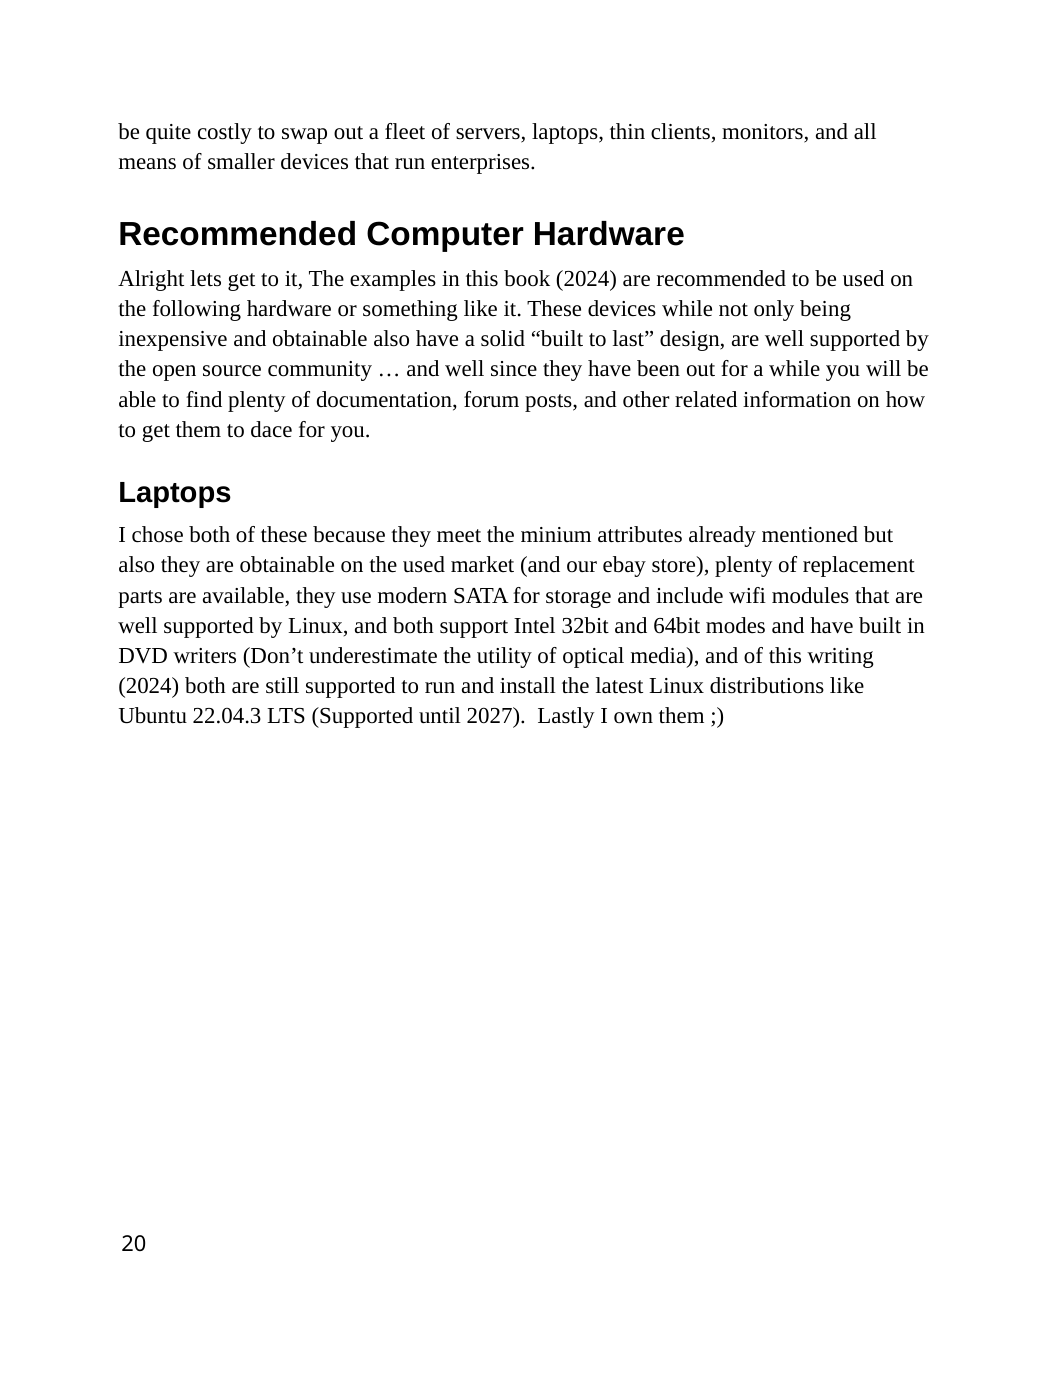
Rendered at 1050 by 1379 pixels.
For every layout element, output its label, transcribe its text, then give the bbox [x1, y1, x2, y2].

text Alright lets get to it, The examples in this book (2024) are recommended to be used on the following hardware or something like it. These devices while not only being inexpensive and obtainable also have a solid “built to last” design, are well supported by the open source community … and well since they have been out for a while you will be able to find plenty of documentation, forum posts, and other related information on how to get them to dace for you. [118, 265, 932, 442]
subtitle Laptops [118, 475, 932, 509]
text be quite costly to swap out a fleet of servers, laptops, thin clients, monitors, and all means of smaller devices that run enterprises. [118, 118, 932, 175]
text I chose both of these because they meet the minium attributes already mentioned but also they are obtainable on the used market (and our ebay store), plenty of replacement parts are available, they use modern SATA for storage and include wifi modules that are well supported by Linux, and both support Intel 32bit and 64bit modes and have built in DVD writers (Don’t underestimate the utility of optical media), and of this writing (2024) both are still supported to run and install the latest Linux distributions like Ubuntu 22.04.3 LTS (Supported until 2027). Lastly I own them ;) [118, 521, 932, 729]
subtitle Recommended Computer Hardware [118, 214, 932, 252]
